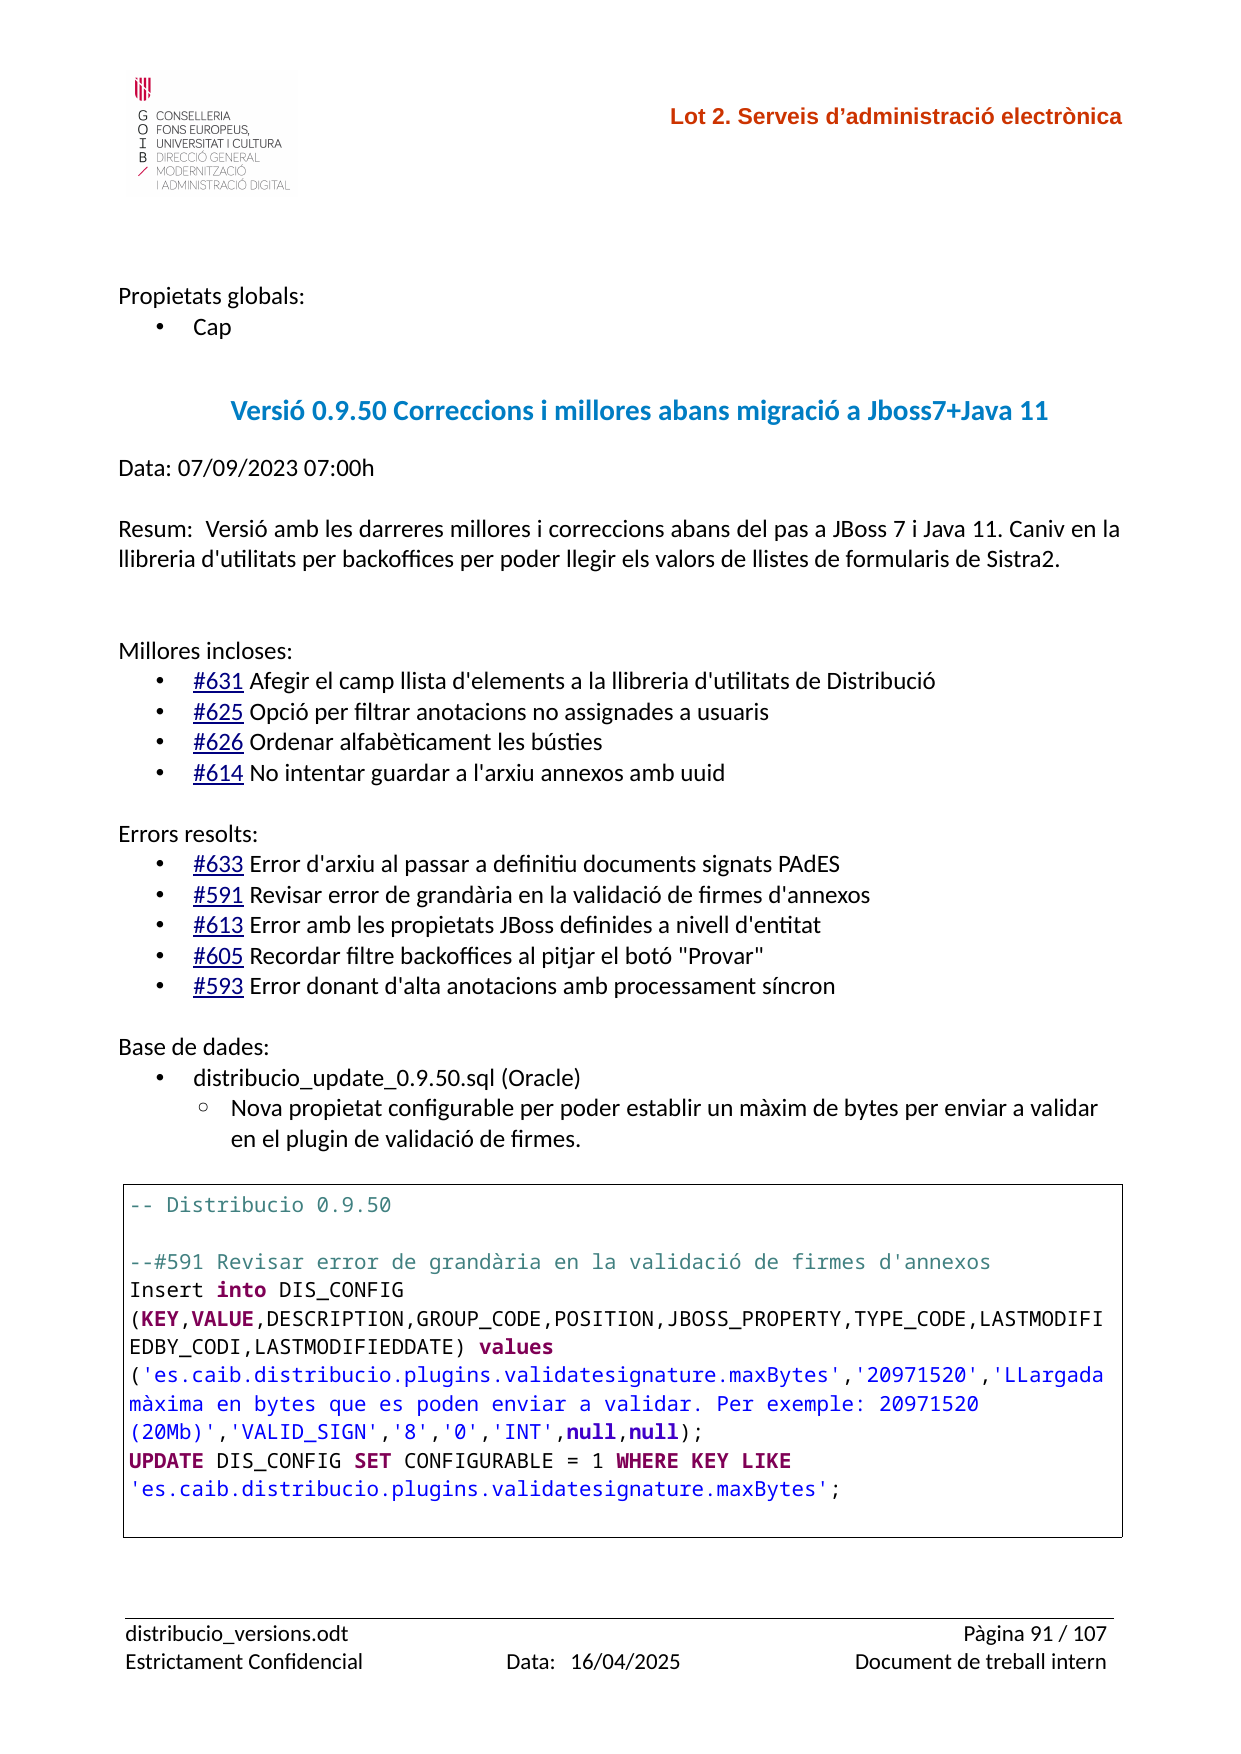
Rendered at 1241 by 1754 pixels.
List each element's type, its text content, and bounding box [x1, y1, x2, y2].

text Data: 07/09/2023 07:00h [118, 452, 1122, 482]
list #591 Revisar error de grandària en la validació de firmes d'annexos [156, 879, 1122, 909]
list #614 No intentar guardar a l'arxiu annexos amb uuid [156, 757, 1122, 787]
text Millores incloses: [118, 635, 1122, 665]
text Errors resolts: [118, 818, 1122, 848]
list Cap [156, 311, 1122, 341]
list #605 Recordar filtre backoffices al pitjar el botó "Provar" [156, 940, 1122, 971]
list #613 Error amb les propietats JBoss definides a nivell d'entitat [156, 909, 1122, 940]
picture [126, 70, 299, 197]
text Base de dades: [118, 1032, 1122, 1062]
list distribucio_update_0.9.50.sql (Oracle) [156, 1062, 1122, 1093]
list #633 Error d'arxiu al passar a definitiu documents signats PAdES [156, 848, 1122, 879]
text Resum: Versió amb les darreres millores i correccions abans del pas a JBoss 7 i Java 11. Caniv en la llibreria d'utilitats per backoffices per poder llegir els valors de llistes de formularis de Sistra2. [118, 513, 1122, 574]
list #631 Afegir el camp llista d'elements a la llibreria d'utilitats de Distribució [156, 665, 1122, 696]
text Propietats globals: [118, 280, 1122, 311]
table_header -- Distribucio 0.9.50 --#591 Revisar error de grandària en la validació de firmes d'annexos Insert into DIS_CONFIG (KEY,VALUE,DESCRIPTION,GROUP_CODE,POSITION,JBOSS_PROPERTY,TYPE_CODE,LASTMODIFIEDBY_CODI,LASTMODIFIEDDATE) values ('es.caib.distribucio.plugins.validatesignature.maxBytes','20971520','LLargada màxima en bytes que es poden enviar a validar. Per exemple: 20971520 (20Mb)','VALID_SIGN','8','0','INT',null,null); UPDATE DIS_CONFIG SET CONFIGURABLE = 1 WHERE KEY LIKE 'es.caib.distribucio.plugins.validatesignature.maxBytes'; [124, 1185, 1122, 1537]
subtitle Versió 0.9.50 Correccions i millores abans migració a Jboss7+Java 11 [153, 392, 1122, 428]
list Nova propietat configurable per poder establir un màxim de bytes per enviar a validar en el plugin de validació de firmes. [193, 1093, 1122, 1154]
list #593 Error donant d'alta anotacions amb processament síncron [156, 971, 1122, 1001]
list #625 Opció per filtrar anotacions no assignades a usuaris [156, 696, 1122, 726]
list #626 Ordenar alfabèticament les bústies [156, 726, 1122, 757]
